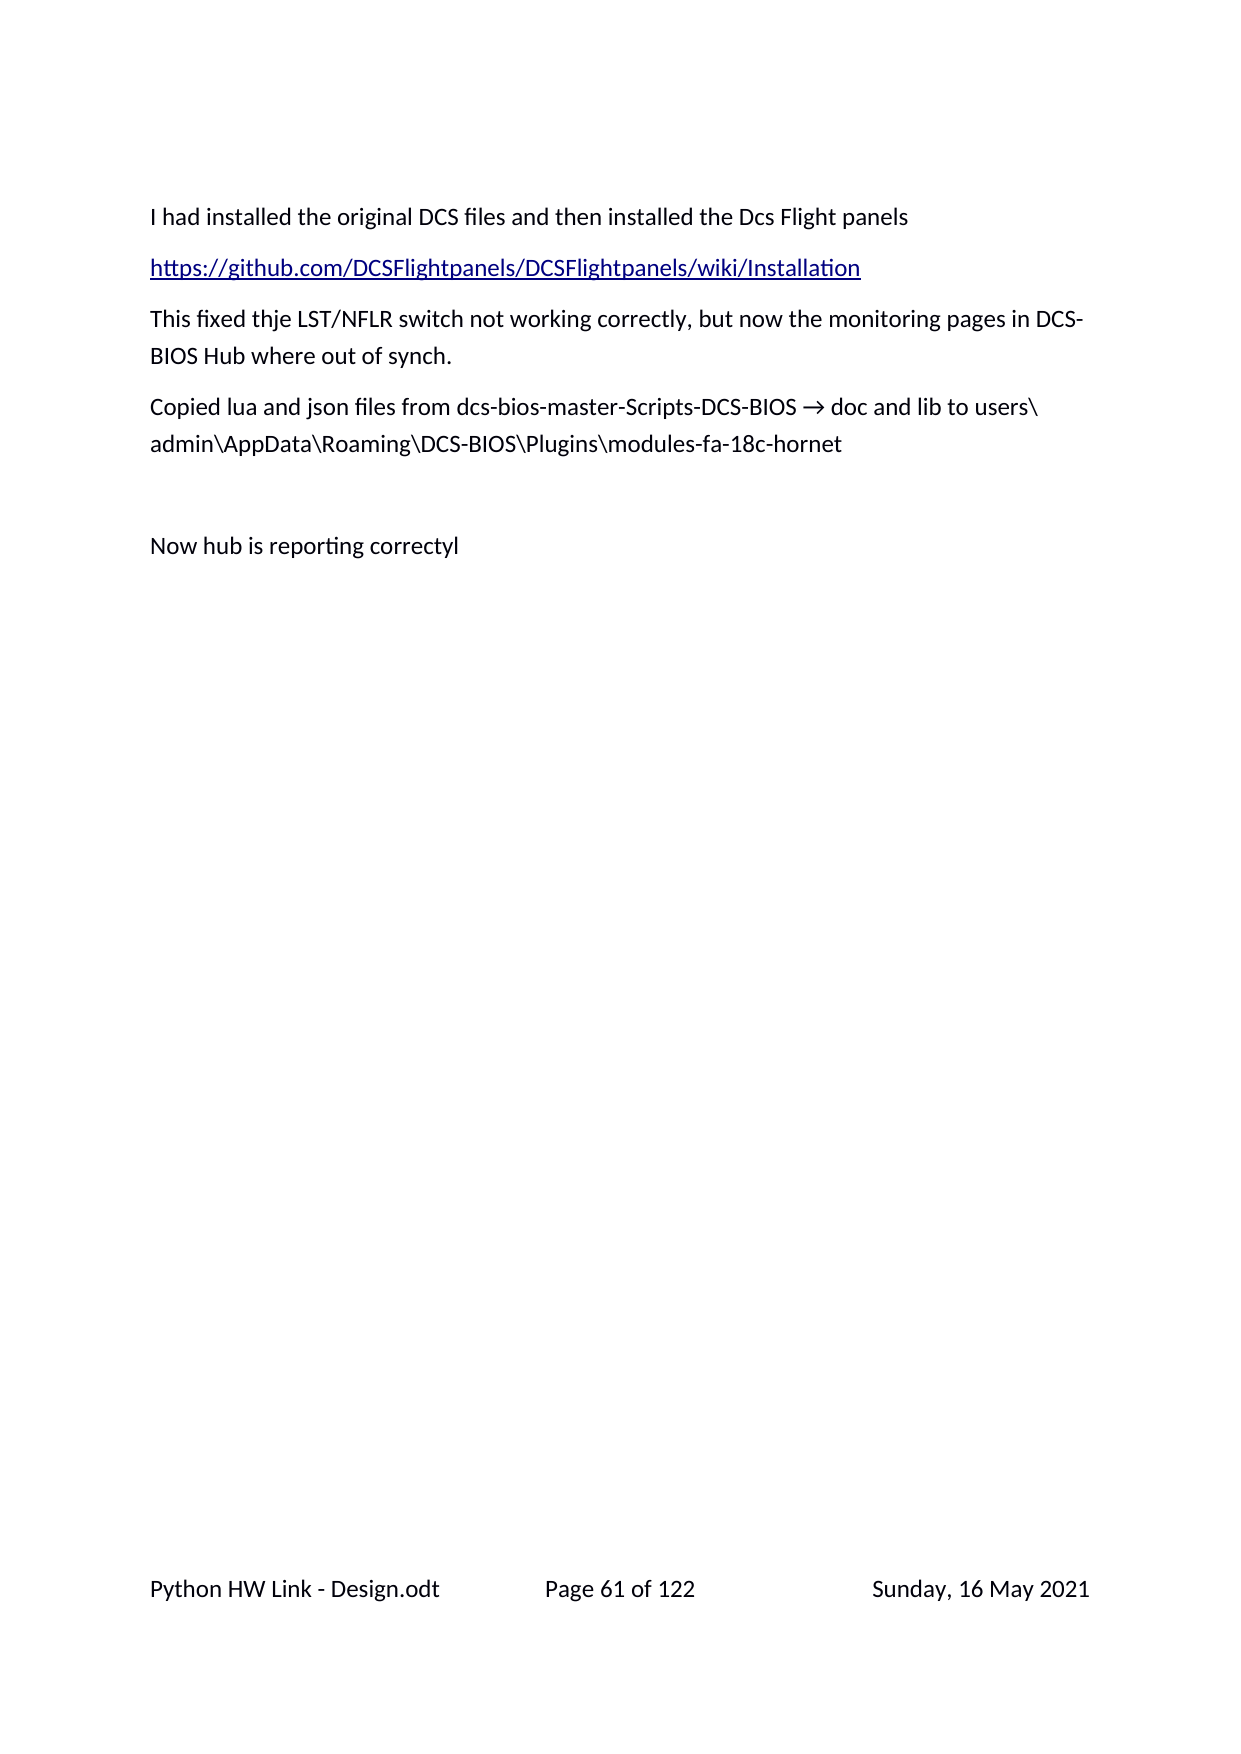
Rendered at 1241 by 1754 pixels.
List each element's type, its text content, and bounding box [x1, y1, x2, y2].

text I had installed the original DCS files and then installed the Dcs Flight panels [150, 201, 1090, 232]
text This fixed thje LST/NFLR switch not working correctly, but now the monitoring pages in DCS-BIOS Hub where out of synch. [150, 303, 1090, 371]
text https://github.com/DCSFlightpanels/DCSFlightpanels/wiki/Installation [150, 252, 1090, 283]
text Now hub is reporting correctyl [150, 530, 1090, 561]
text Copied lua and json files from dcs-bios-master-Scripts-DCS-BIOS → doc and lib to users\admin\AppData\Roaming\DCS-BIOS\Plugins\modules-fa-18c-hornet [150, 391, 1090, 458]
